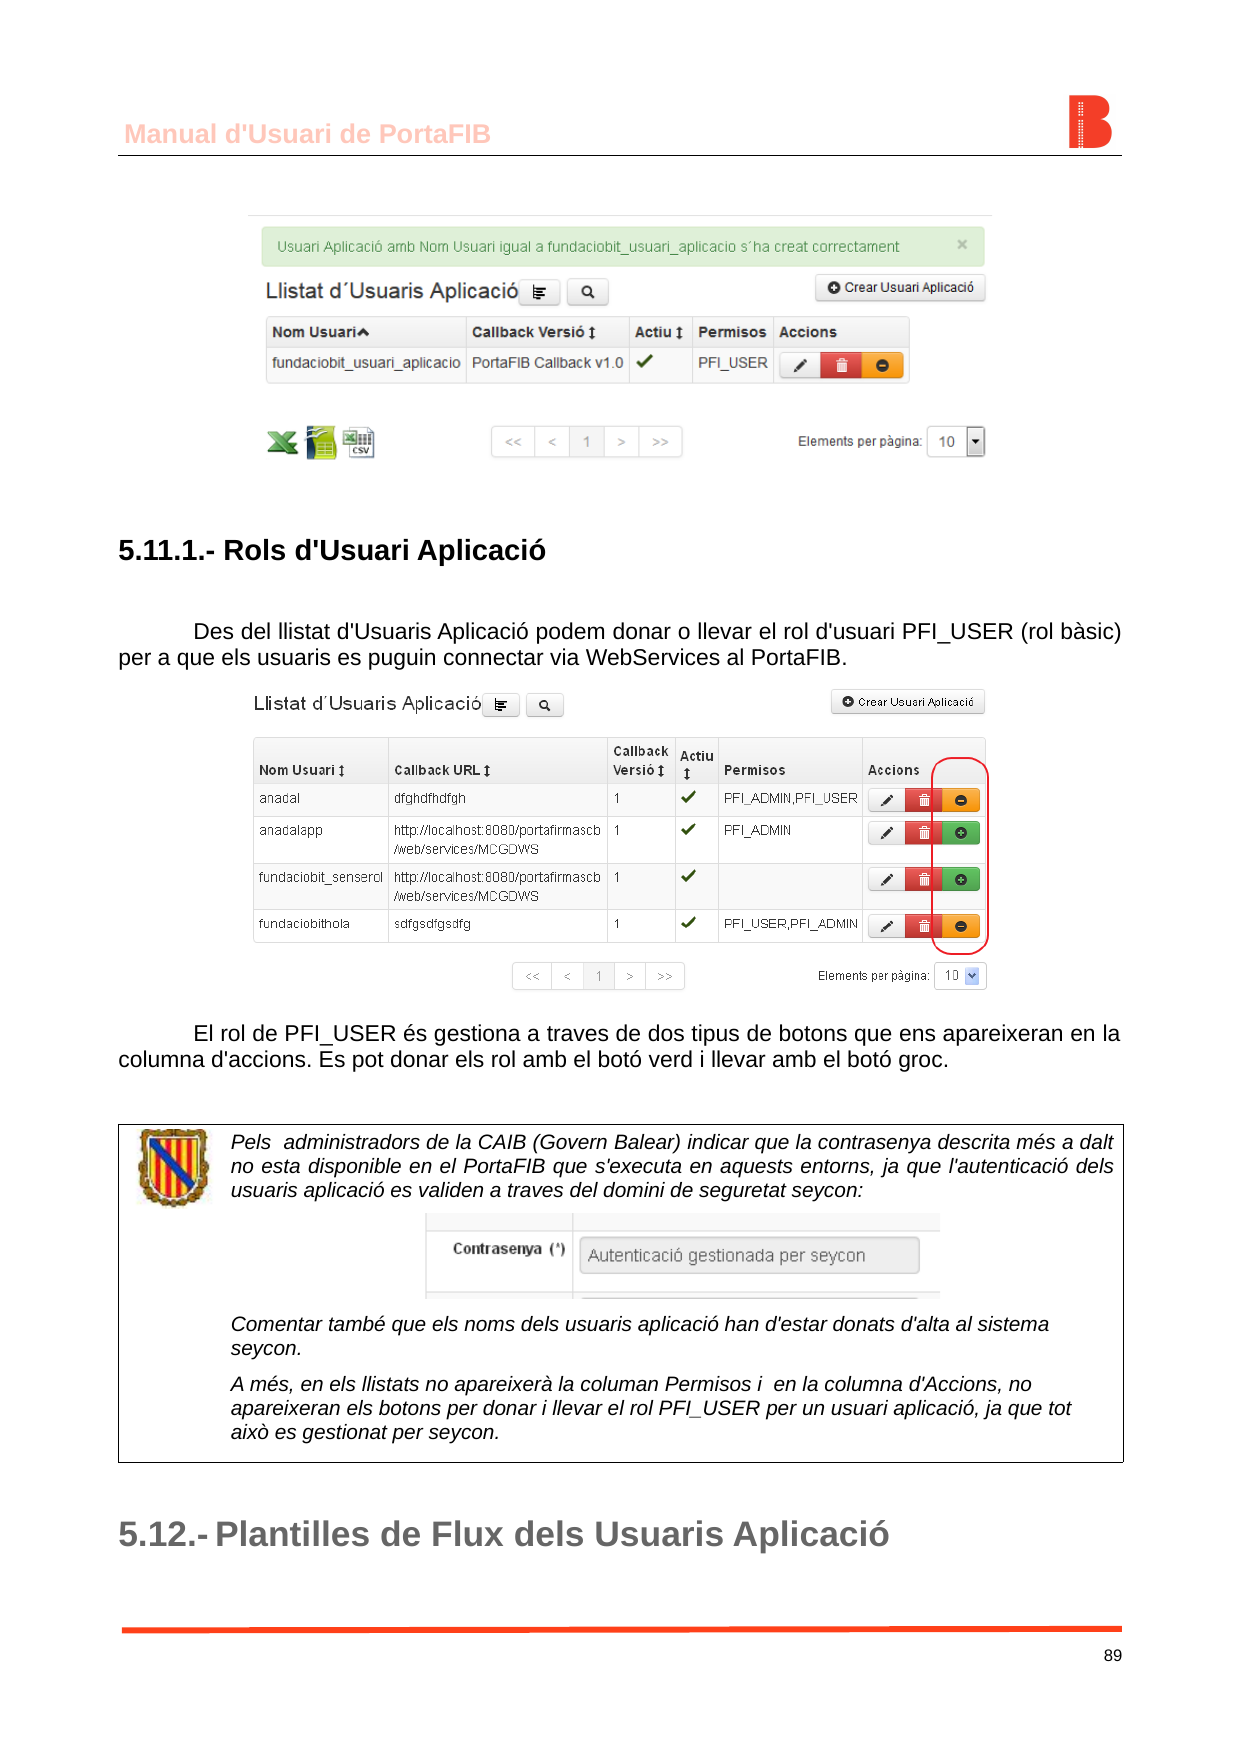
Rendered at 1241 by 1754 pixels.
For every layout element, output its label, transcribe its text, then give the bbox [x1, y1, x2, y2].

text Des del llistat d'Usuaris Aplicació podem donar o llevar el rol d'usuari PFI_USER (rol bàsic) per a que els usuaris es puguin connectar via WebServices al PortaFIB. [118, 618, 1122, 671]
picture [134, 1129, 214, 1209]
picture [250, 683, 991, 1008]
subtitle Plantilles de Flux dels Usuaris Aplicació [118, 1513, 1122, 1554]
table_header Pels administradors de la CAIB (Govern Balear) indicar que la contrasenya descrita més a dalt no esta disponible en el PortaFIB que s'executa en aquests entorns, ja que l'autenticació dels usuaris aplicació es validen a traves del domini de seguretat seycon: Comentar també que els noms dels usuaris aplicació han d'estar donats d'alta al sistema seycon. A més, en els llistats no apareixerà la columan Permisos i en la columna d'Accions, no apareixeran els botons per donar i llevar el rol PFI_USER per un usuari aplicació, ja que tot això es gestionat per seycon. [225, 1125, 1123, 1462]
picture [248, 215, 993, 469]
text El rol de PFI_USER és gestiona a traves de dos tipus de botons que ens apareixeran en la columna d'accions. Es pot donar els rol amb el botó verd i llevar amb el botó groc. [118, 1020, 1122, 1072]
subtitle Rols d'Usuari Aplicació [118, 533, 1122, 566]
table_header [119, 1125, 225, 1462]
picture [407, 1213, 941, 1299]
picture [1063, 94, 1117, 150]
